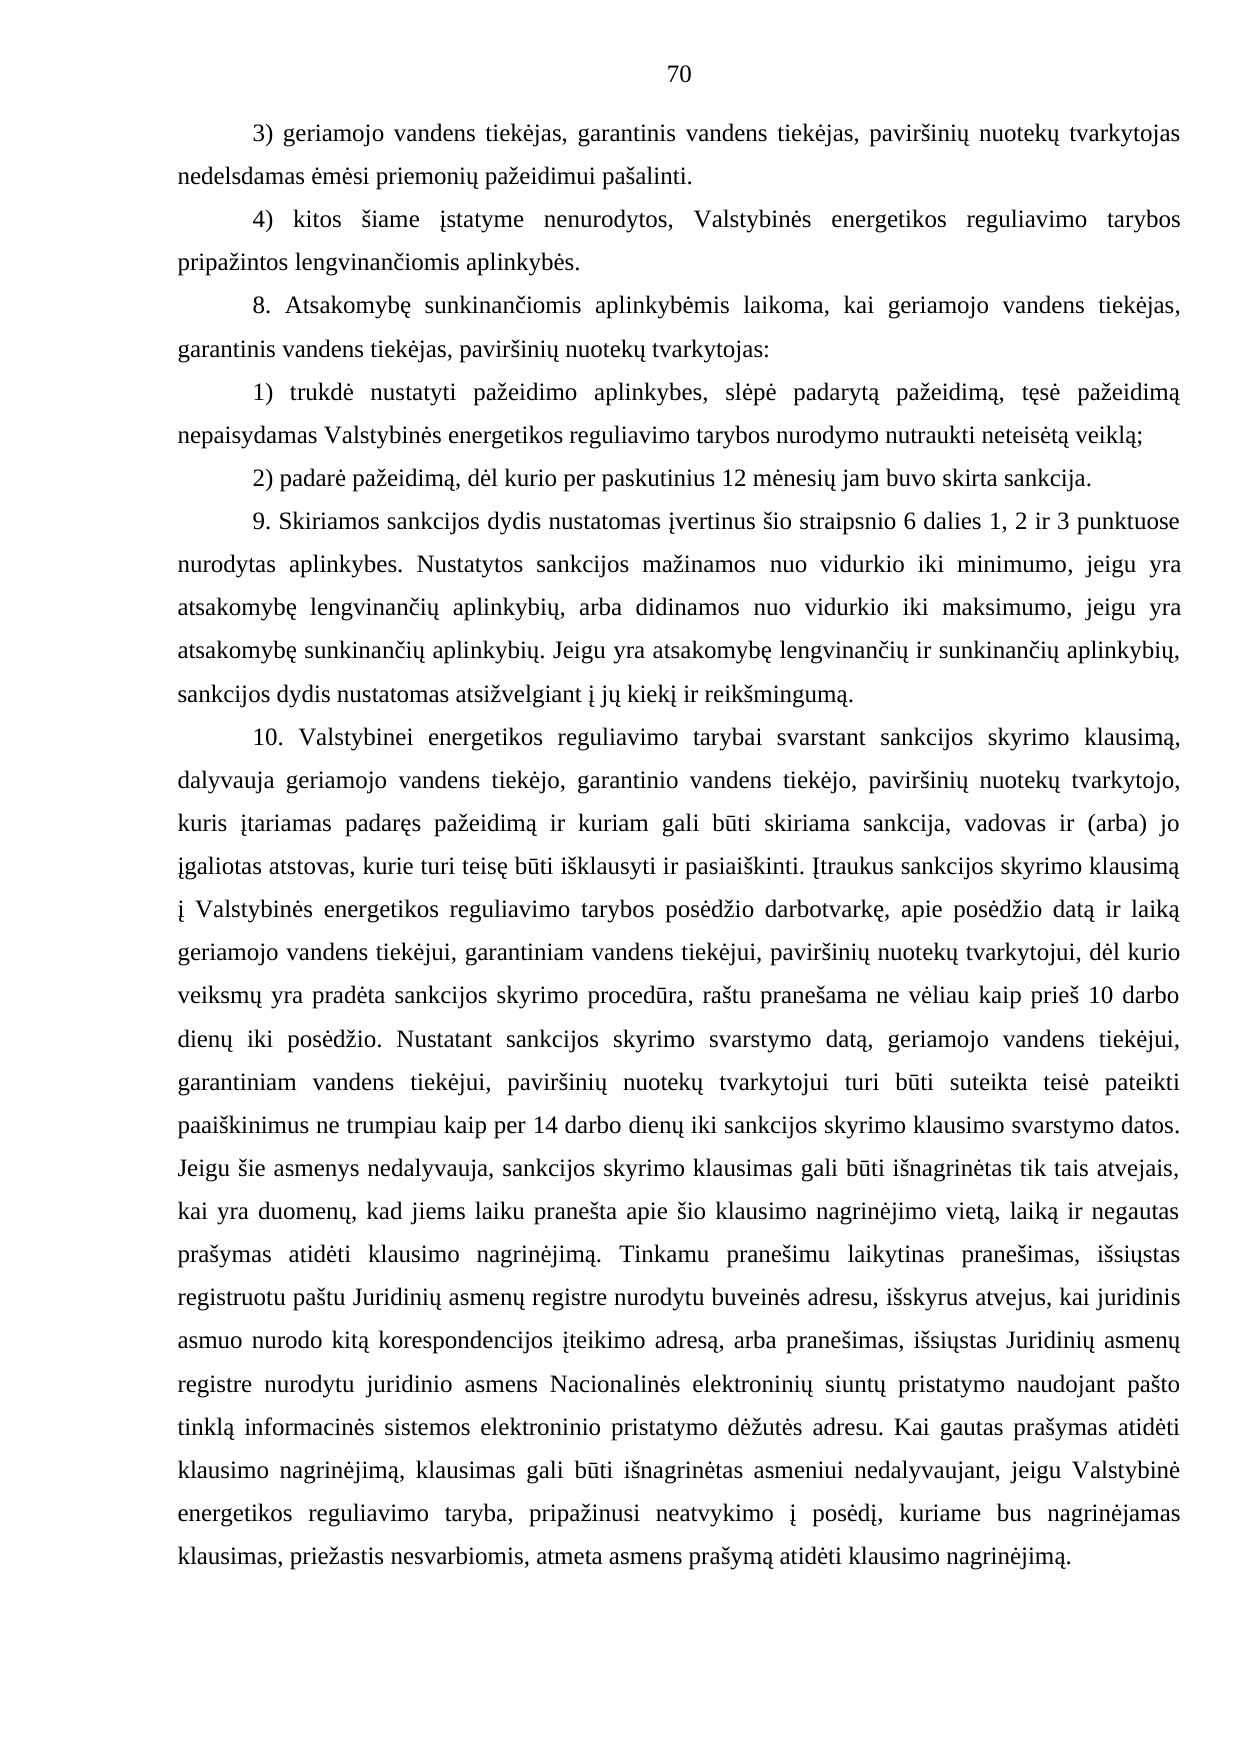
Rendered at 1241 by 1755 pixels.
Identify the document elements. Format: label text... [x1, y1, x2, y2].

text 4) kitos šiame įstatyme nenurodytos, Valstybinės energetikos reguliavimo tarybos pripažintos lengvinančiomis aplinkybės. [177, 204, 1181, 276]
text 10. Valstybinei energetikos reguliavimo tarybai svarstant sankcijos skyrimo klausimą, dalyvauja geriamojo vandens tiekėjo, garantinio vandens tiekėjo, paviršinių nuotekų tvarkytojo, kuris įtariamas padaręs pažeidimą ir kuriam gali būti skiriama sankcija, vadovas ir (arba) jo įgaliotas atstovas, kurie turi teisę būti išklausyti ir pasiaiškinti. Įtraukus sankcijos skyrimo klausimą į Valstybinės energetikos reguliavimo tarybos posėdžio darbotvarkę, apie posėdžio datą ir laiką geriamojo vandens tiekėjui, garantiniam vandens tiekėjui, paviršinių nuotekų tvarkytojui, dėl kurio veiksmų yra pradėta sankcijos skyrimo procedūra, raštu pranešama ne vėliau kaip prieš 10 darbo dienų iki posėdžio. Nustatant sankcijos skyrimo svarstymo datą, geriamojo vandens tiekėjui, garantiniam vandens tiekėjui, paviršinių nuotekų tvarkytojui turi būti suteikta teisė pateikti paaiškinimus ne trumpiau kaip per 14 darbo dienų iki sankcijos skyrimo klausimo svarstymo datos. Jeigu šie asmenys nedalyvauja, sankcijos skyrimo klausimas gali būti išnagrinėtas tik tais atvejais, kai yra duomenų, kad jiems laiku pranešta apie šio klausimo nagrinėjimo vietą, laiką ir negautas prašymas atidėti klausimo nagrinėjimą. Tinkamu pranešimu laikytinas pranešimas, išsiųstas registruotu paštu Juridinių asmenų registre nurodytu buveinės adresu, išskyrus atvejus, kai juridinis asmuo nurodo kitą korespondencijos įteikimo adresą, arba pranešimas, išsiųstas Juridinių asmenų registre nurodytu juridinio asmens Nacionalinės elektroninių siuntų pristatymo naudojant pašto tinklą informacinės sistemos elektroninio pristatymo dėžutės adresu. Kai gautas prašymas atidėti klausimo nagrinėjimą, klausimas gali būti išnagrinėtas asmeniui nedalyvaujant, jeigu Valstybinė energetikos reguliavimo taryba, pripažinusi neatvykimo į posėdį, kuriame bus nagrinėjamas klausimas, priežastis nesvarbiomis, atmeta asmens prašymą atidėti klausimo nagrinėjimą. [177, 722, 1181, 1570]
text 9. Skiriamos sankcijos dydis nustatomas įvertinus šio straipsnio 6 dalies 1, 2 ir 3 punktuose nurodytas aplinkybes. Nustatytos sankcijos mažinamos nuo vidurkio iki minimumo, jeigu yra atsakomybę lengvinančių aplinkybių, arba didinamos nuo vidurkio iki maksimumo, jeigu yra atsakomybę sunkinančių aplinkybių. Jeigu yra atsakomybę lengvinančių ir sunkinančių aplinkybių, sankcijos dydis nustatomas atsižvelgiant į jų kiekį ir reikšmingumą. [177, 506, 1181, 707]
text 8. Atsakomybę sunkinančiomis aplinkybėmis laikoma, kai geriamojo vandens tiekėjas, garantinis vandens tiekėjas, paviršinių nuotekų tvarkytojas: [177, 291, 1181, 362]
text 2) padarė pažeidimą, dėl kurio per paskutinius 12 mėnesių jam buvo skirta sankcija. [177, 463, 1181, 492]
text 3) geriamojo vandens tiekėjas, garantinis vandens tiekėjas, paviršinių nuotekų tvarkytojas nedelsdamas ėmėsi priemonių pažeidimui pašalinti. [177, 118, 1181, 190]
text 1) trukdė nustatyti pažeidimo aplinkybes, slėpė padarytą pažeidimą, tęsė pažeidimą nepaisydamas Valstybinės energetikos reguliavimo tarybos nurodymo nutraukti neteisėtą veiklą; [177, 377, 1181, 449]
